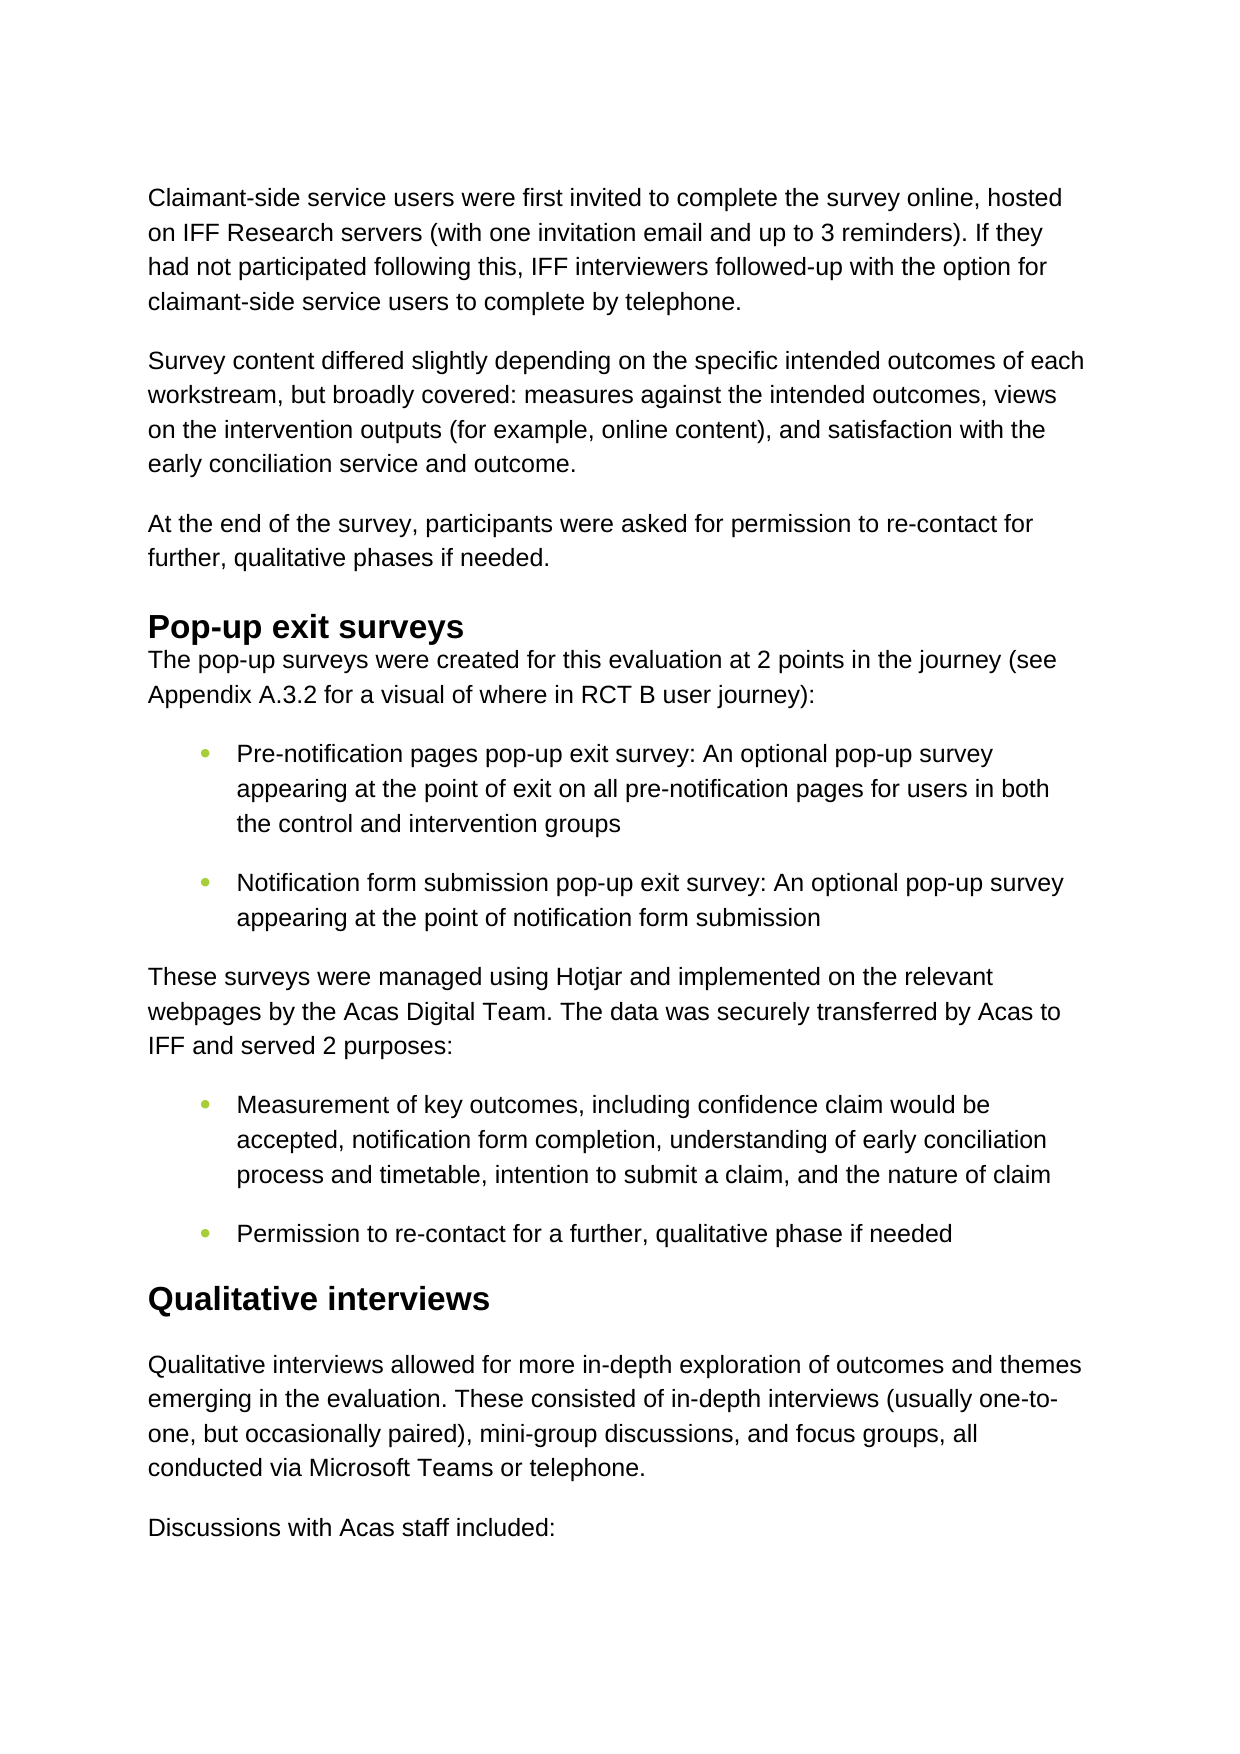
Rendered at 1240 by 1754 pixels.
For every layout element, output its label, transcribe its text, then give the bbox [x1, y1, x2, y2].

list Notification form submission pop-up exit survey: An optional pop-up survey appearing at the point of notification form submission [201, 868, 1092, 931]
list Measurement of key outcomes, including confidence claim would be accepted, notification form completion, understanding of early conciliation process and timetable, intention to submit a claim, and the nature of claim [201, 1091, 1092, 1188]
list Permission to re-contact for a further, qualitative phase if needed [201, 1219, 1092, 1248]
text Survey content differed slightly depending on the specific intended outcomes of each workstream, but broadly covered: measures against the intended outcomes, views on the intervention outputs (for example, online content), and satisfaction with the early conciliation service and outcome. [148, 346, 1092, 478]
text These surveys were managed using Hotjar and implemented on the relevant webpages by the Acas Digital Team. The data was securely transferred by Acas to IFF and served 2 purposes: [148, 962, 1092, 1060]
subtitle Qualitative interviews [148, 1279, 1092, 1317]
list Pre-notification pages pop-up exit survey: An optional pop-up survey appearing at the point of exit on all pre-notification pages for users in both the control and intervention groups [201, 739, 1092, 837]
text At the end of the survey, participants were asked for permission to re-contact for further, qualitative phases if needed. [148, 509, 1092, 572]
text Claimant-side service users were first invited to complete the survey online, hosted on IFF Research servers (with one invitation email and up to 3 reminders). If they had not participated following this, IFF interviewers followed-up with the option for claimant-side service users to complete by telephone. [148, 183, 1092, 315]
subtitle Pop-up exit surveys [148, 607, 1092, 646]
text Discussions with Acas staff included: [148, 1513, 1092, 1541]
text Qualitative interviews allowed for more in-depth exploration of outcomes and themes emerging in the evaluation. These consisted of in-depth interviews (usually one-to-one, but occasionally paired), mini-group discussions, and focus groups, all conducted via Microsoft Teams or telephone. [148, 1350, 1092, 1482]
text The pop-up surveys were created for this evaluation at 2 points in the journey (see Appendix A.3.2 for a visual of where in RCT B user journey): [148, 646, 1092, 709]
